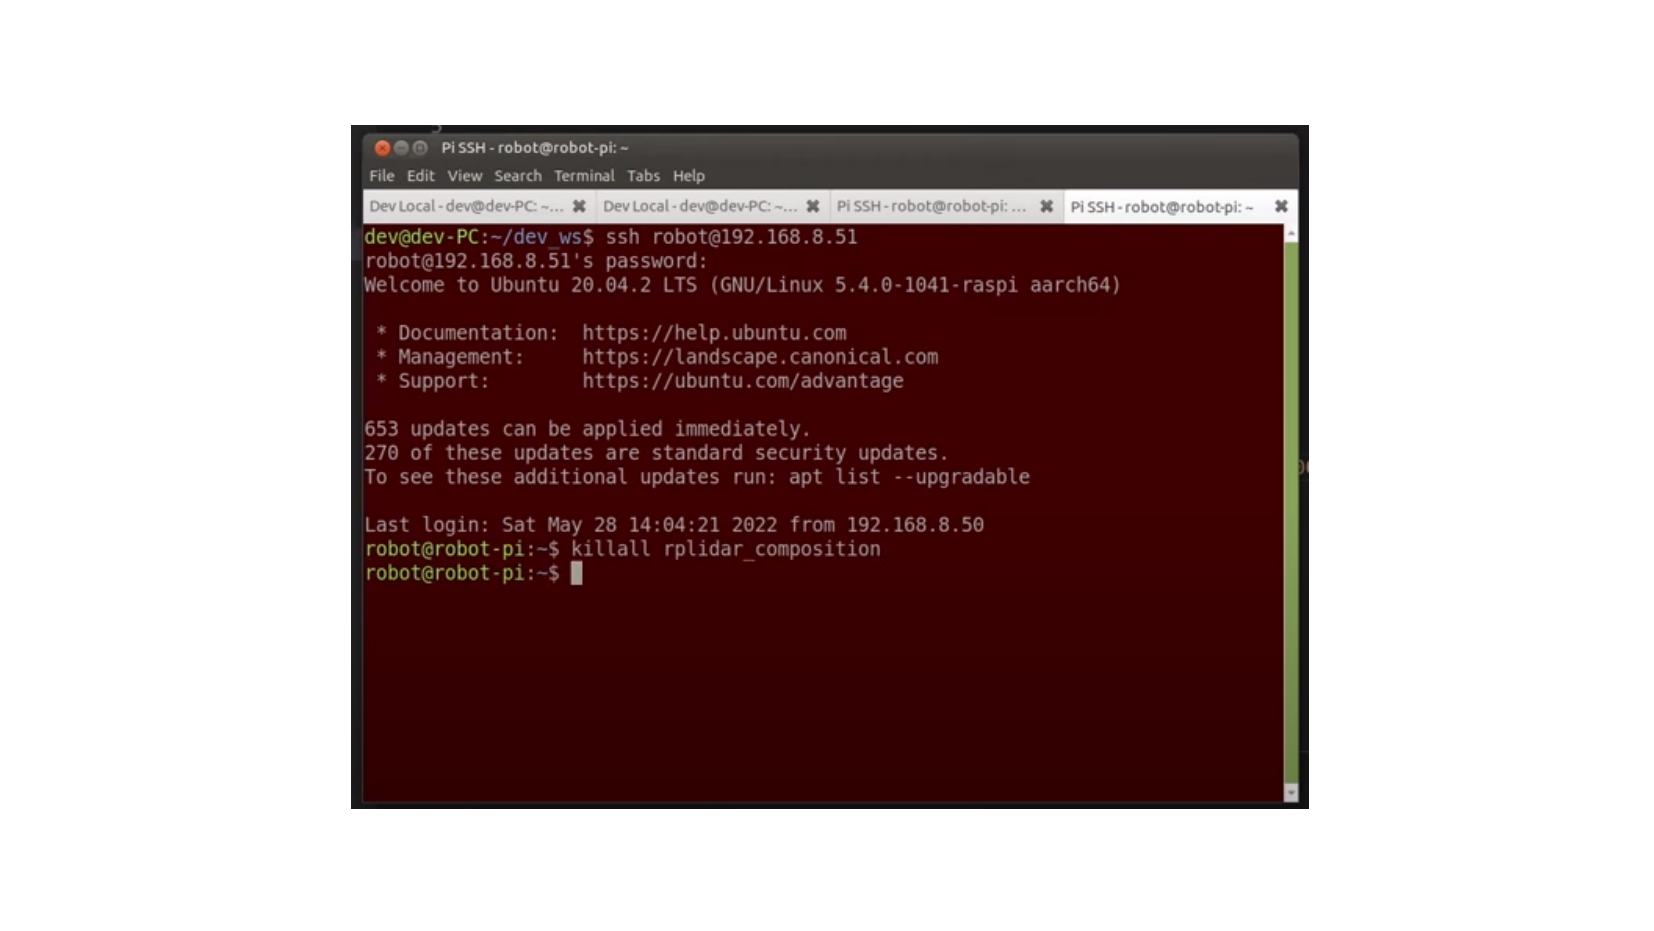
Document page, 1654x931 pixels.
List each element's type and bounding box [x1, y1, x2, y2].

picture [351, 125, 1309, 809]
